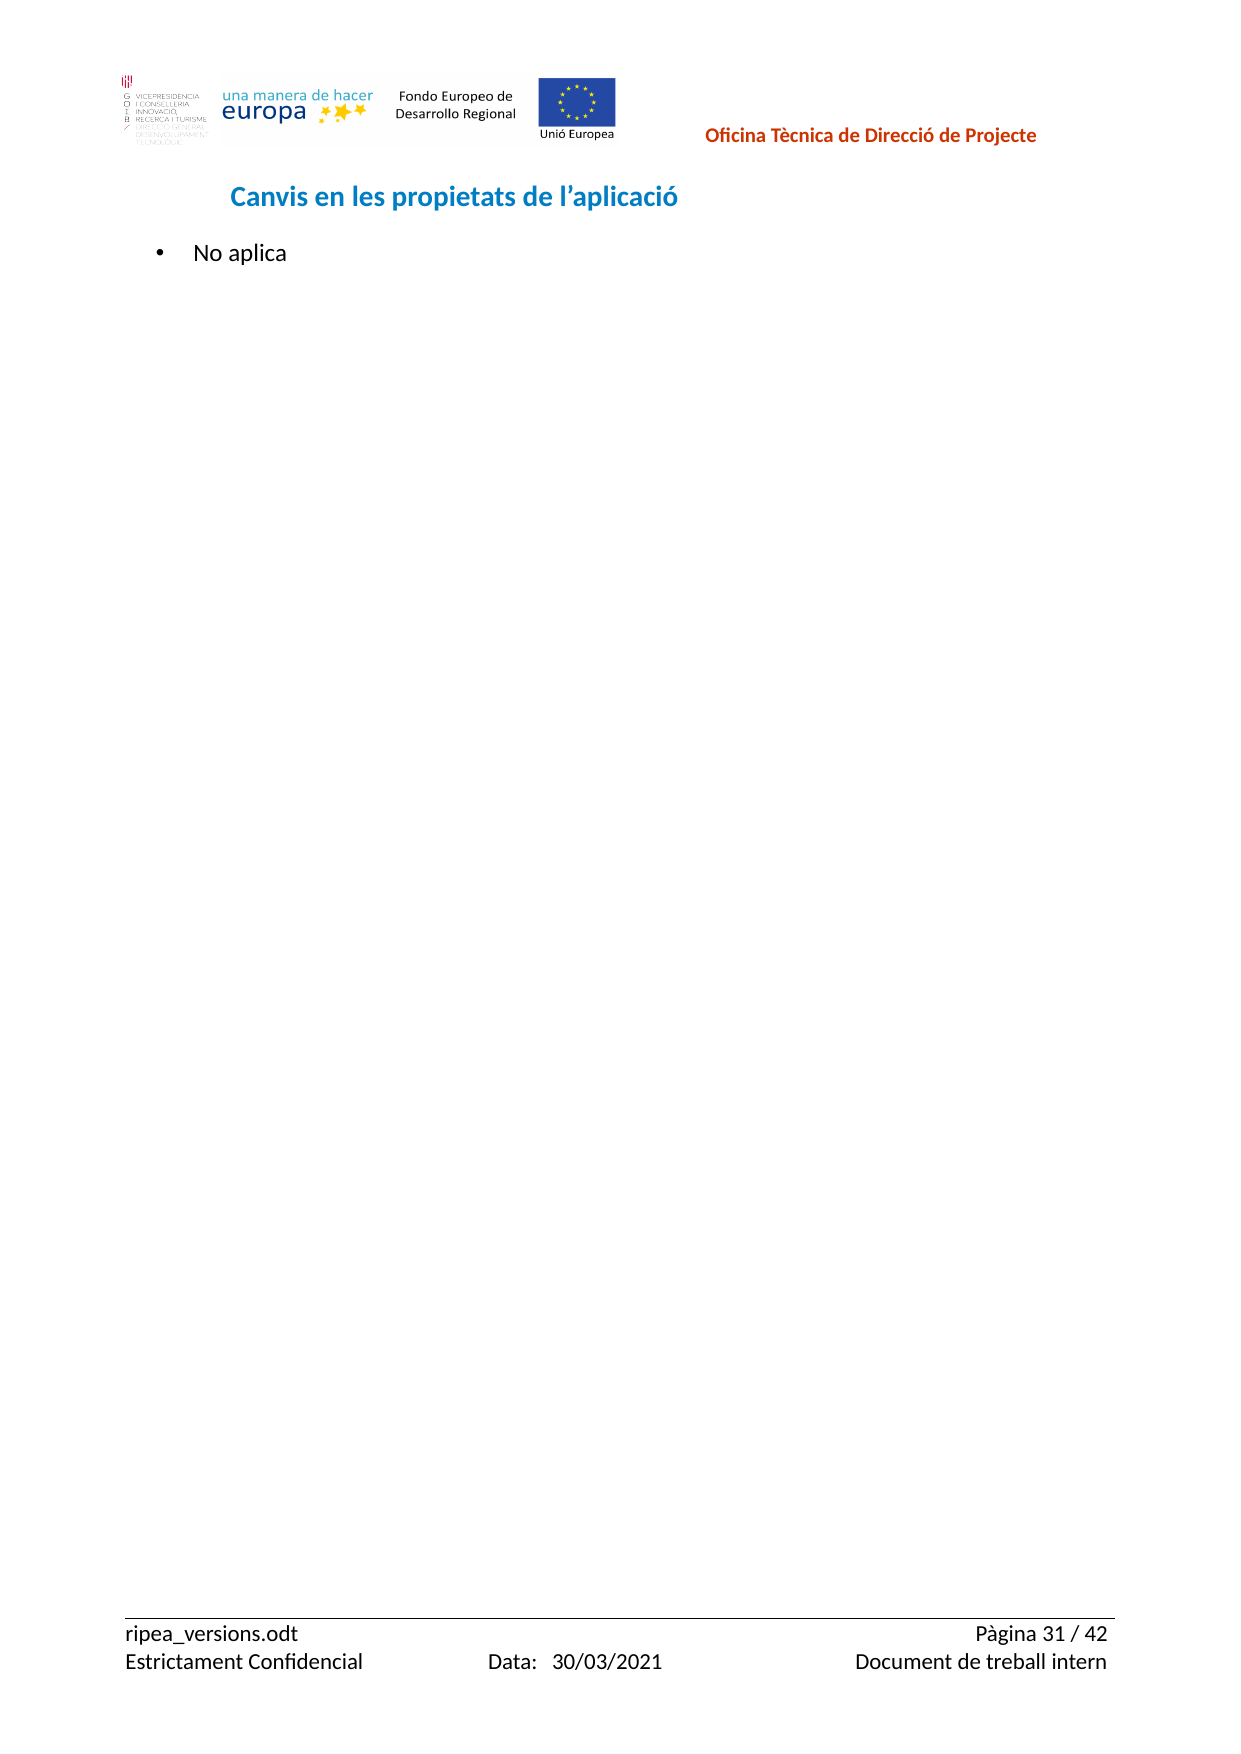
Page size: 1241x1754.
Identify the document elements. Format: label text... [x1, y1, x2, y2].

picture [118, 73, 213, 147]
subtitle Canvis en les propietats de l’aplicació [153, 178, 1122, 213]
picture [219, 73, 621, 147]
list No aplica [156, 237, 1122, 267]
